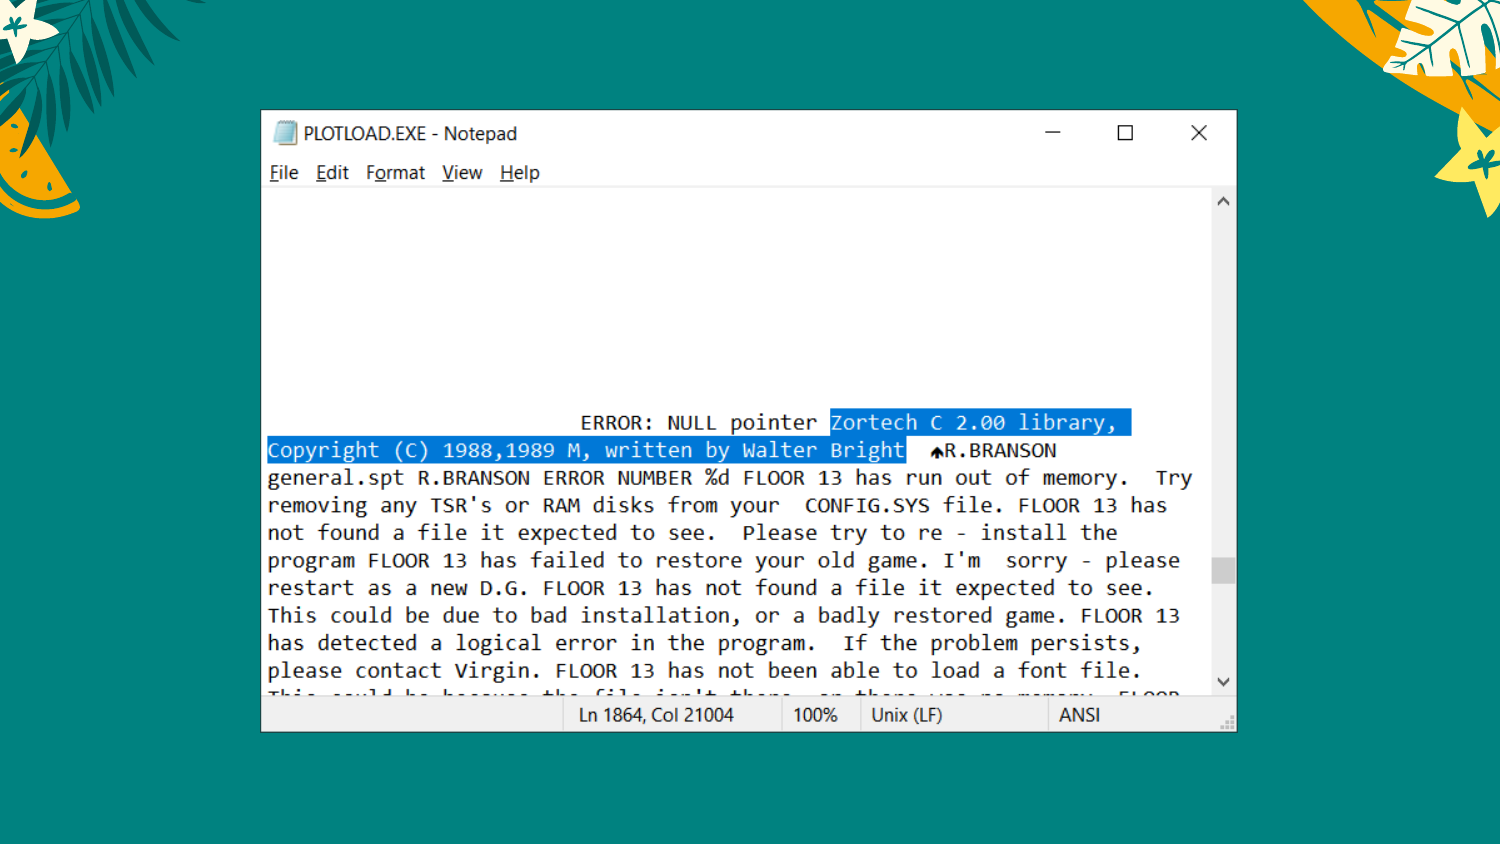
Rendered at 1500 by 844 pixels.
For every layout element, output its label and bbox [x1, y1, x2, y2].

picture [260, 109, 1238, 733]
